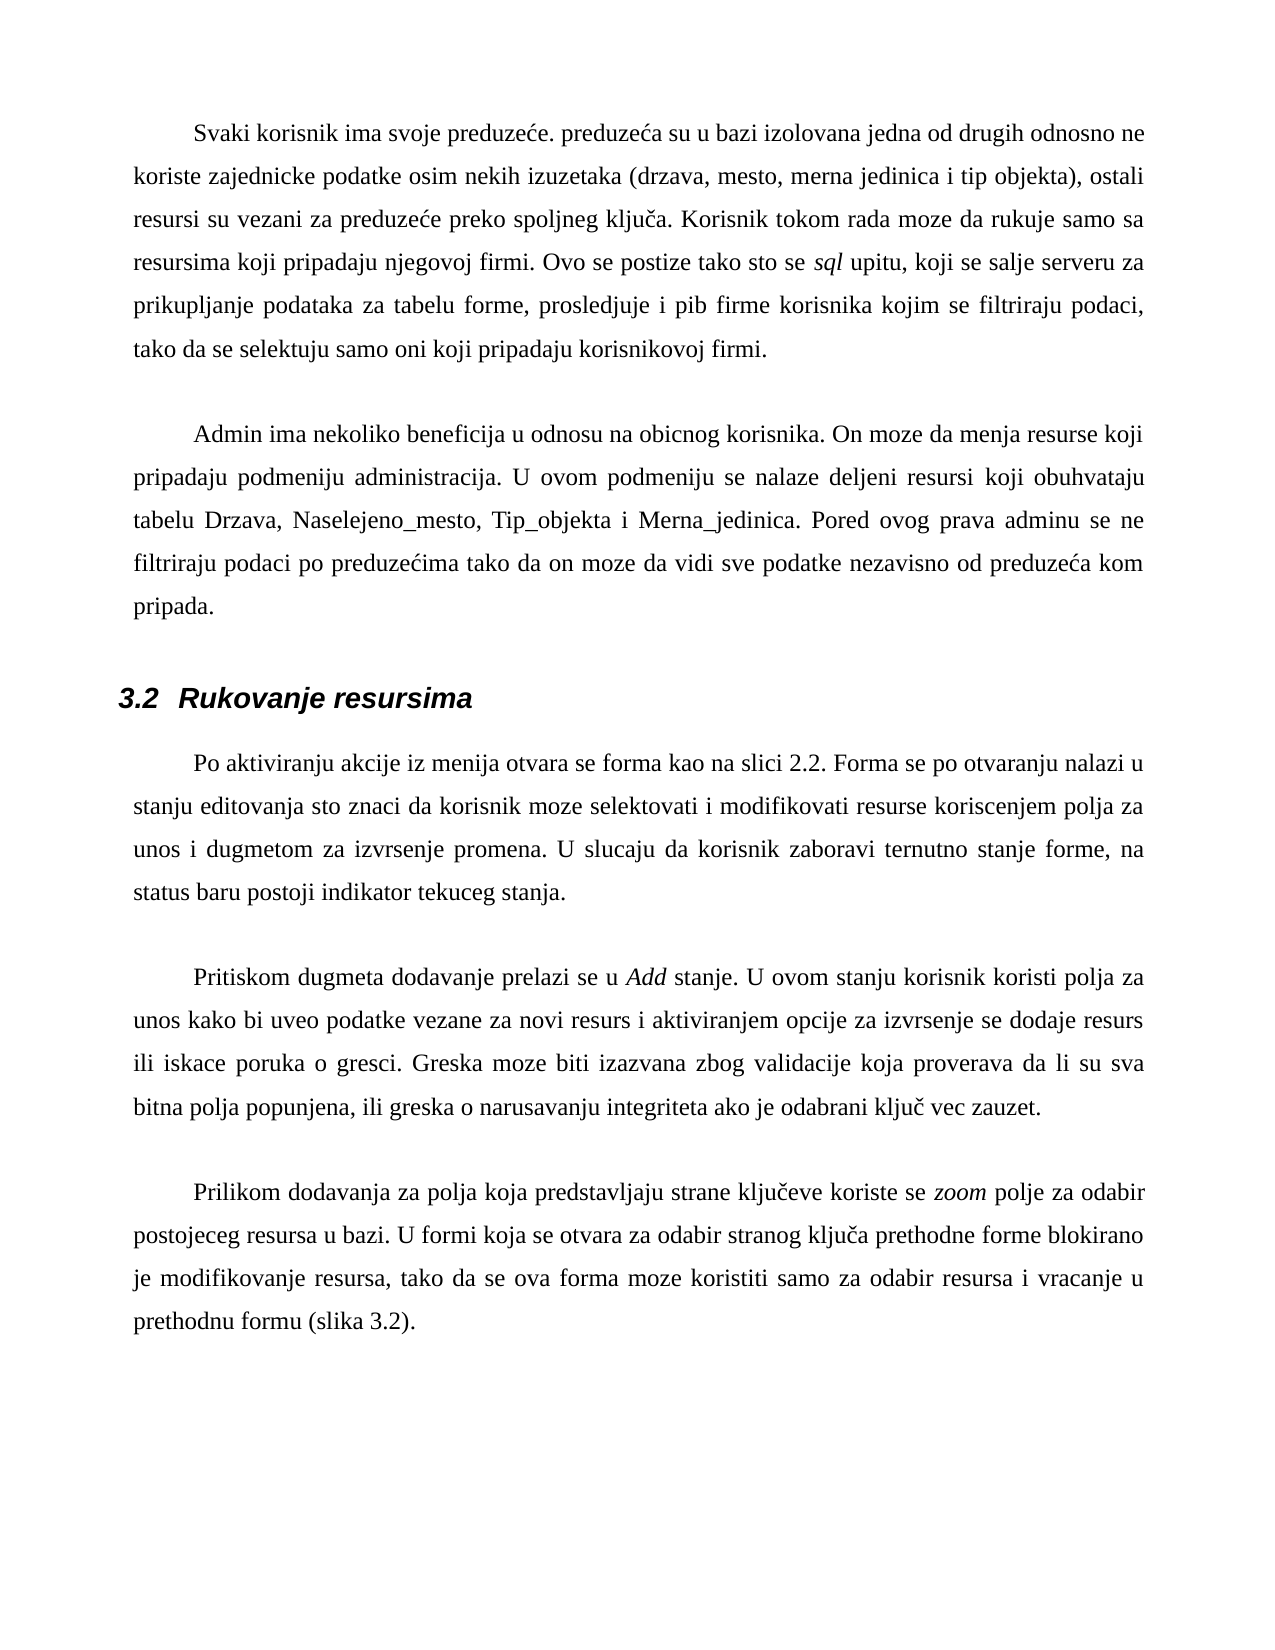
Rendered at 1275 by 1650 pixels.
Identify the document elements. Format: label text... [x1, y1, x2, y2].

text Po aktiviranju akcije iz menija otvara se forma kao na slici 2.2. Forma se po otvaranju nalazi u stanju editovanja sto znaci da korisnik moze selektovati i modifikovati resurse koriscenjem polja za unos i dugmetom za izvrsenje promena. U slucaju da korisnik zaboravi ternutno stanje forme, na status baru postoji indikator tekuceg stanja. [133, 748, 1145, 906]
subtitle Rukovanje resursima [118, 681, 1157, 714]
text Admin ima nekoliko beneficija u odnosu na obicnog korisnika. On moze da menja resurse koji pripadaju podmeniju administracija. U ovom podmeniju se nalaze deljeni resursi koji obuhvataju tabelu Drzava, Naselejeno_mesto, Tip_objekta i Merna_jedinica. Pored ovog prava adminu se ne filtriraju podaci po preduzećima tako da on moze da vidi sve podatke nezavisno od preduzeća kom pripada. [133, 419, 1145, 620]
text Svaki korisnik ima svoje preduzeće. preduzeća su u bazi izolovana jedna od drugih odnosno ne koriste zajednicke podatke osim nekih izuzetaka (drzava, mesto, merna jedinica i tip objekta), ostali resursi su vezani za preduzeće preko spoljneg ključa. Korisnik tokom rada moze da rukuje samo sa resursima koji pripadaju njegovoj firmi. Ovo se postize tako sto se sql upitu, koji se salje serveru za prikupljanje podataka za tabelu forme, prosledjuje i pib firme korisnika kojim se filtriraju podaci, tako da se selektuju samo oni koji pripadaju korisnikovoj firmi. [133, 118, 1145, 362]
text Prilikom dodavanja za polja koja predstavljaju strane ključeve koriste se zoom polje za odabir postojeceg resursa u bazi. U formi koja se otvara za odabir stranog ključa prethodne forme blokirano je modifikovanje resursa, tako da se ova forma moze koristiti samo za odabir resursa i vracanje u prethodnu formu (slika 3.2). [133, 1177, 1145, 1335]
text Pritiskom dugmeta dodavanje prelazi se u Add stanje. U ovom stanju korisnik koristi polja za unos kako bi uveo podatke vezane za novi resurs i aktiviranjem opcije za izvrsenje se dodaje resurs ili iskace poruka o gresci. Greska moze biti izazvana zbog validacije koja proverava da li su sva bitna polja popunjena, ili greska o narusavanju integriteta ako je odabrani ključ vec zauzet. [133, 962, 1145, 1120]
